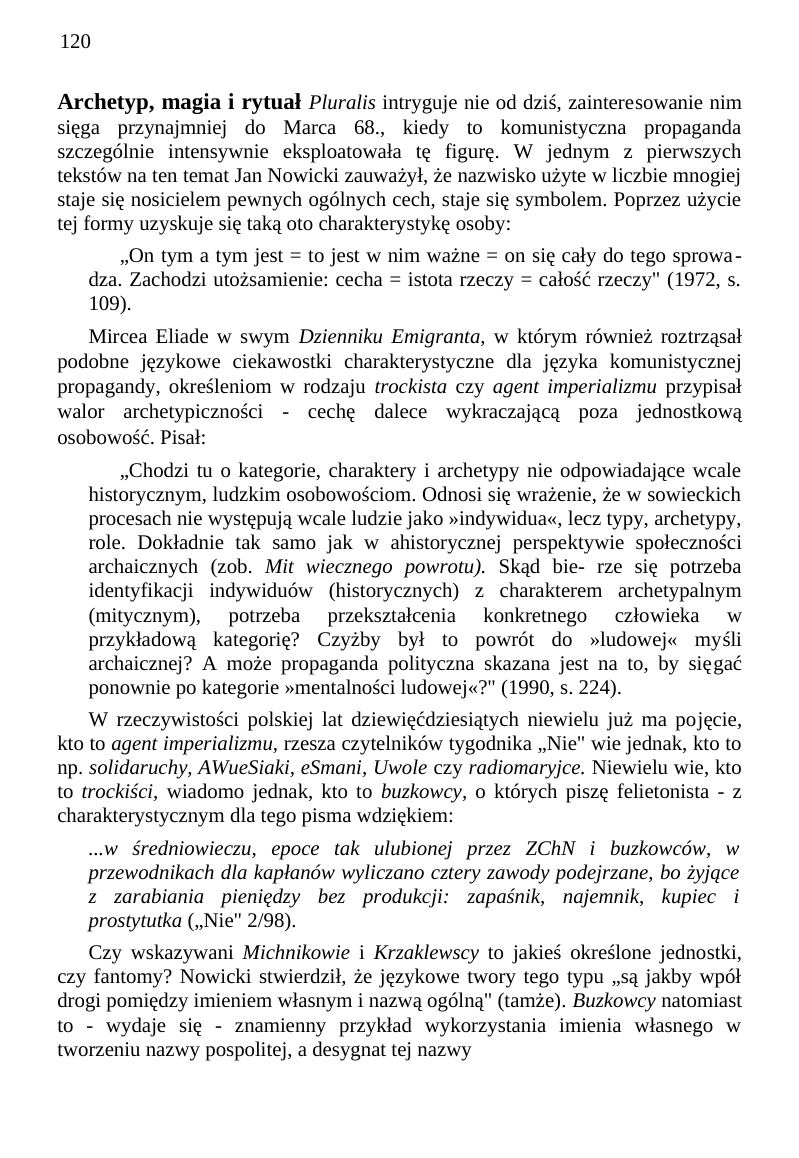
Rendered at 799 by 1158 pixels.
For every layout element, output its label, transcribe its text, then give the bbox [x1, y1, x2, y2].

text ...w średniowieczu, epoce tak ulubionej przez ZChN i buzkowców, w przewodni­kach dla kapłanów wyliczano cztery zawody podejrzane, bo żyjące z zarabiania pieniędzy bez produkcji: zapaśnik, najemnik, kupiec i prostytutka („Nie" 2/98). [88, 836, 742, 932]
text W rzeczywistości polskiej lat dziewięćdziesiątych niewielu już ma po­jęcie, kto to agent imperializmu, rzesza czytelników tygodnika „Nie" wie jednak, kto to np. solidaruchy, AWueSiaki, eSmani, Uwole czy radiomaryjce. Niewielu wie, kto to trockiści, wiadomo jednak, kto to buzkowcy, o których piszę felietonista - z charakterystycznym dla tego pisma wdziękiem: [57, 707, 742, 827]
text Mircea Eliade w swym Dzienniku Emigranta, w którym również roz­trząsał podobne językowe ciekawostki charakterystyczne dla języka komunistycznej propagandy, określeniom w rodzaju trockista czy agent imperializmu przypisał walor archetypiczności - cechę dalece wykraczają­cą poza jednostkową osobowość. Pisał: [57, 324, 742, 449]
text Archetyp, magia i rytuał Pluralis intryguje nie od dziś, zaintere­sowanie nim sięga przynajmniej do Marca 68., kiedy to komunistyczna propaganda szczególnie intensywnie eksploatowała tę figurę. W jednym z pierwszych tekstów na ten temat Jan Nowicki zauważył, że nazwisko użyte w liczbie mnogiej staje się nosicielem pewnych ogólnych cech, staje się symbolem. Poprzez użycie tej formy uzyskuje się taką oto charaktery­stykę osoby: [57, 88, 742, 235]
text „Chodzi tu o kategorie, charaktery i archetypy nie odpowiadające wcale historycznym, ludzkim osobowościom. Odnosi się wrażenie, że w sowieckich procesach nie występują wcale ludzie jako »indywidua«, lecz typy, archetypy, role. Dokładnie tak samo jak w ahistorycznej perspe­ktywie społeczności archaicznych (zob. Mit wiecznego powrotu). Skąd bie- rze się potrzeba identyfikacji indywiduów (historycznych) z charakterem archetypalnym (mitycznym), potrzeba przekształcenia konkretnego czło­wieka w przykładową kategorię? Czyżby był to powrót do »ludowej« my­śli archaicznej? A może propaganda polityczna skazana jest na to, by się­gać ponownie po kategorie »mentalności ludowej«?" (1990, s. 224). [88, 458, 742, 699]
text 120 [59, 29, 93, 53]
text Czy wskazywani Michnikowie i Krzaklewscy to jakieś określone jedno­stki, czy fantomy? Nowicki stwierdził, że językowe twory tego typu „są jakby wpół drogi pomiędzy imieniem własnym i nazwą ogólną" (tamże). Buzkowcy natomiast to - wydaje się - znamienny przykład wykorzystania imienia własnego w tworzeniu nazwy pospolitej, a desygnat tej nazwy [57, 940, 742, 1061]
text „On tym a tym jest = to jest w nim ważne = on się cały do tego sprowa­dza. Zachodzi utożsamienie: cecha = istota rzeczy = całość rzeczy" (1972, s. 109). [88, 243, 742, 315]
